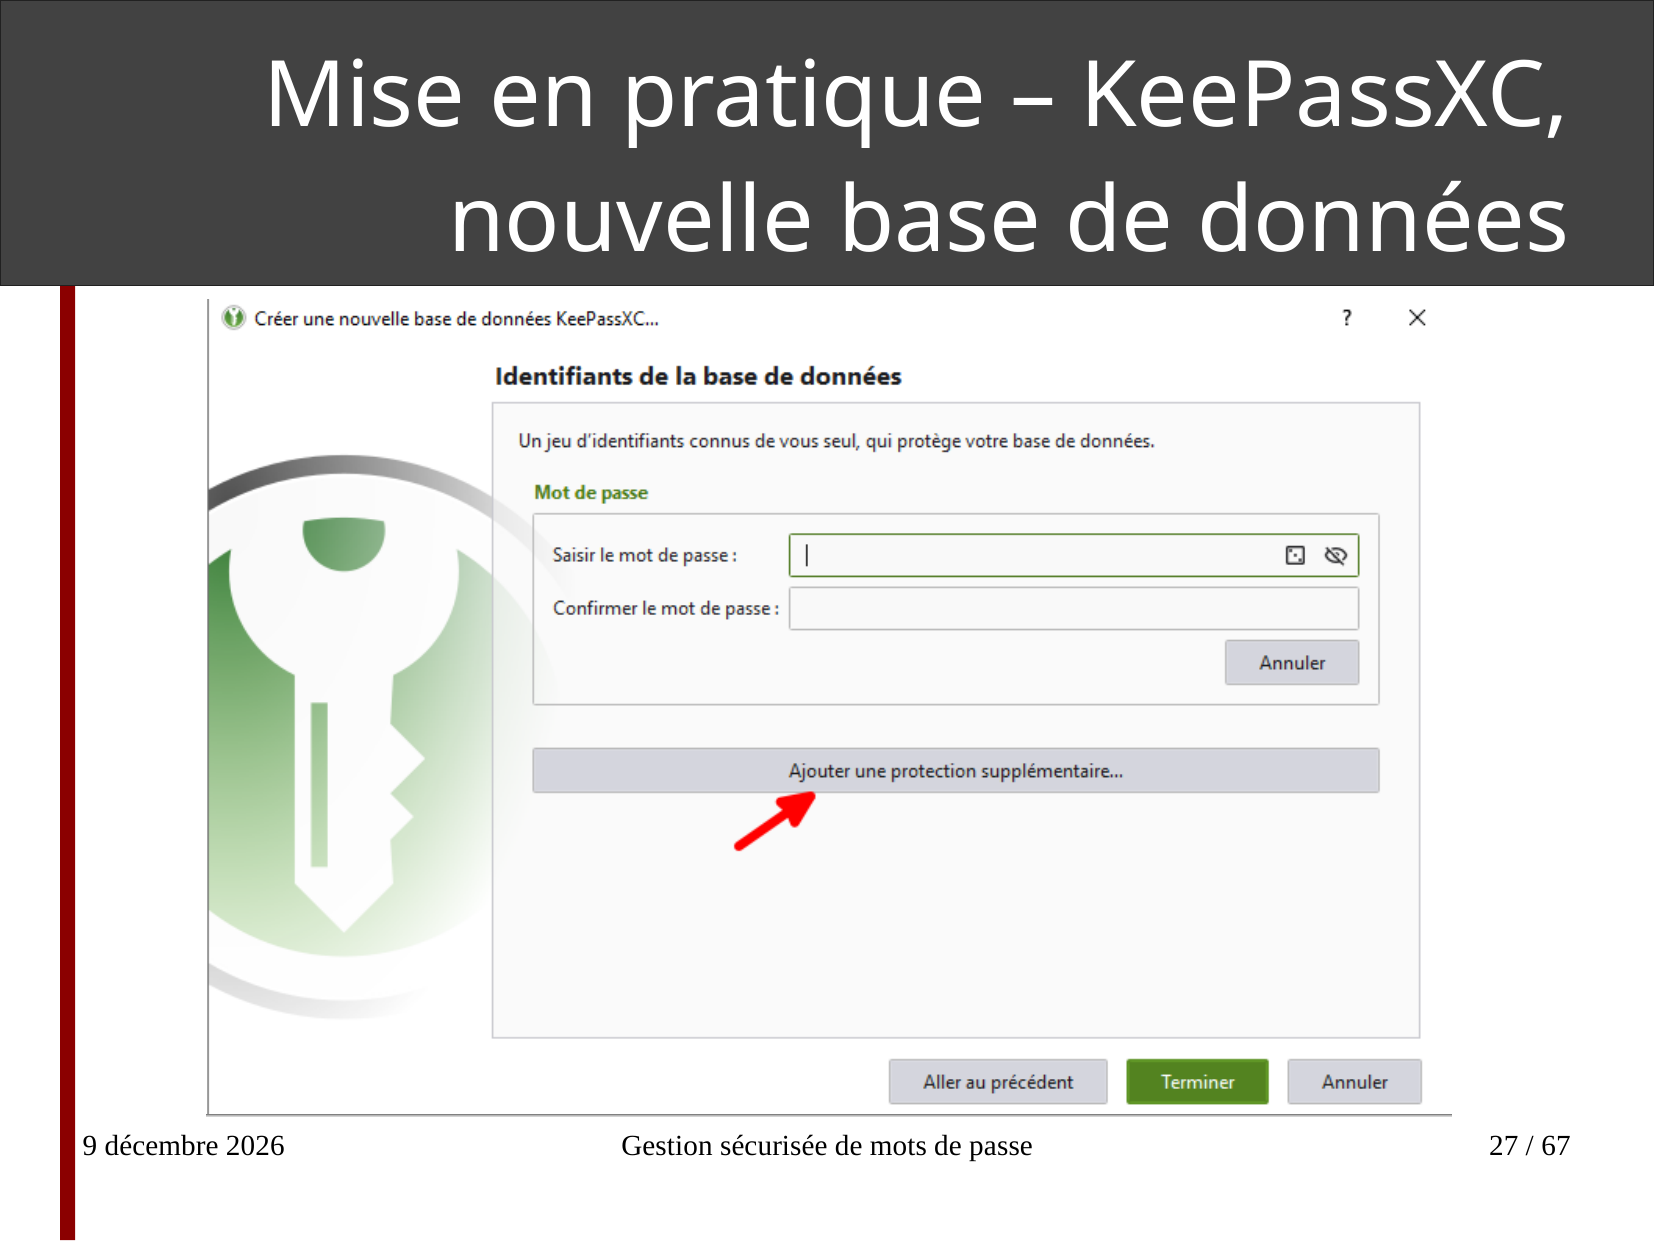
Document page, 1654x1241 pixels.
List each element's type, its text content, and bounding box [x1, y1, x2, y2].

title Mise en pratique – KeePassXC, nouvelle base de données [82, 27, 1571, 279]
picture [206, 299, 1452, 1114]
